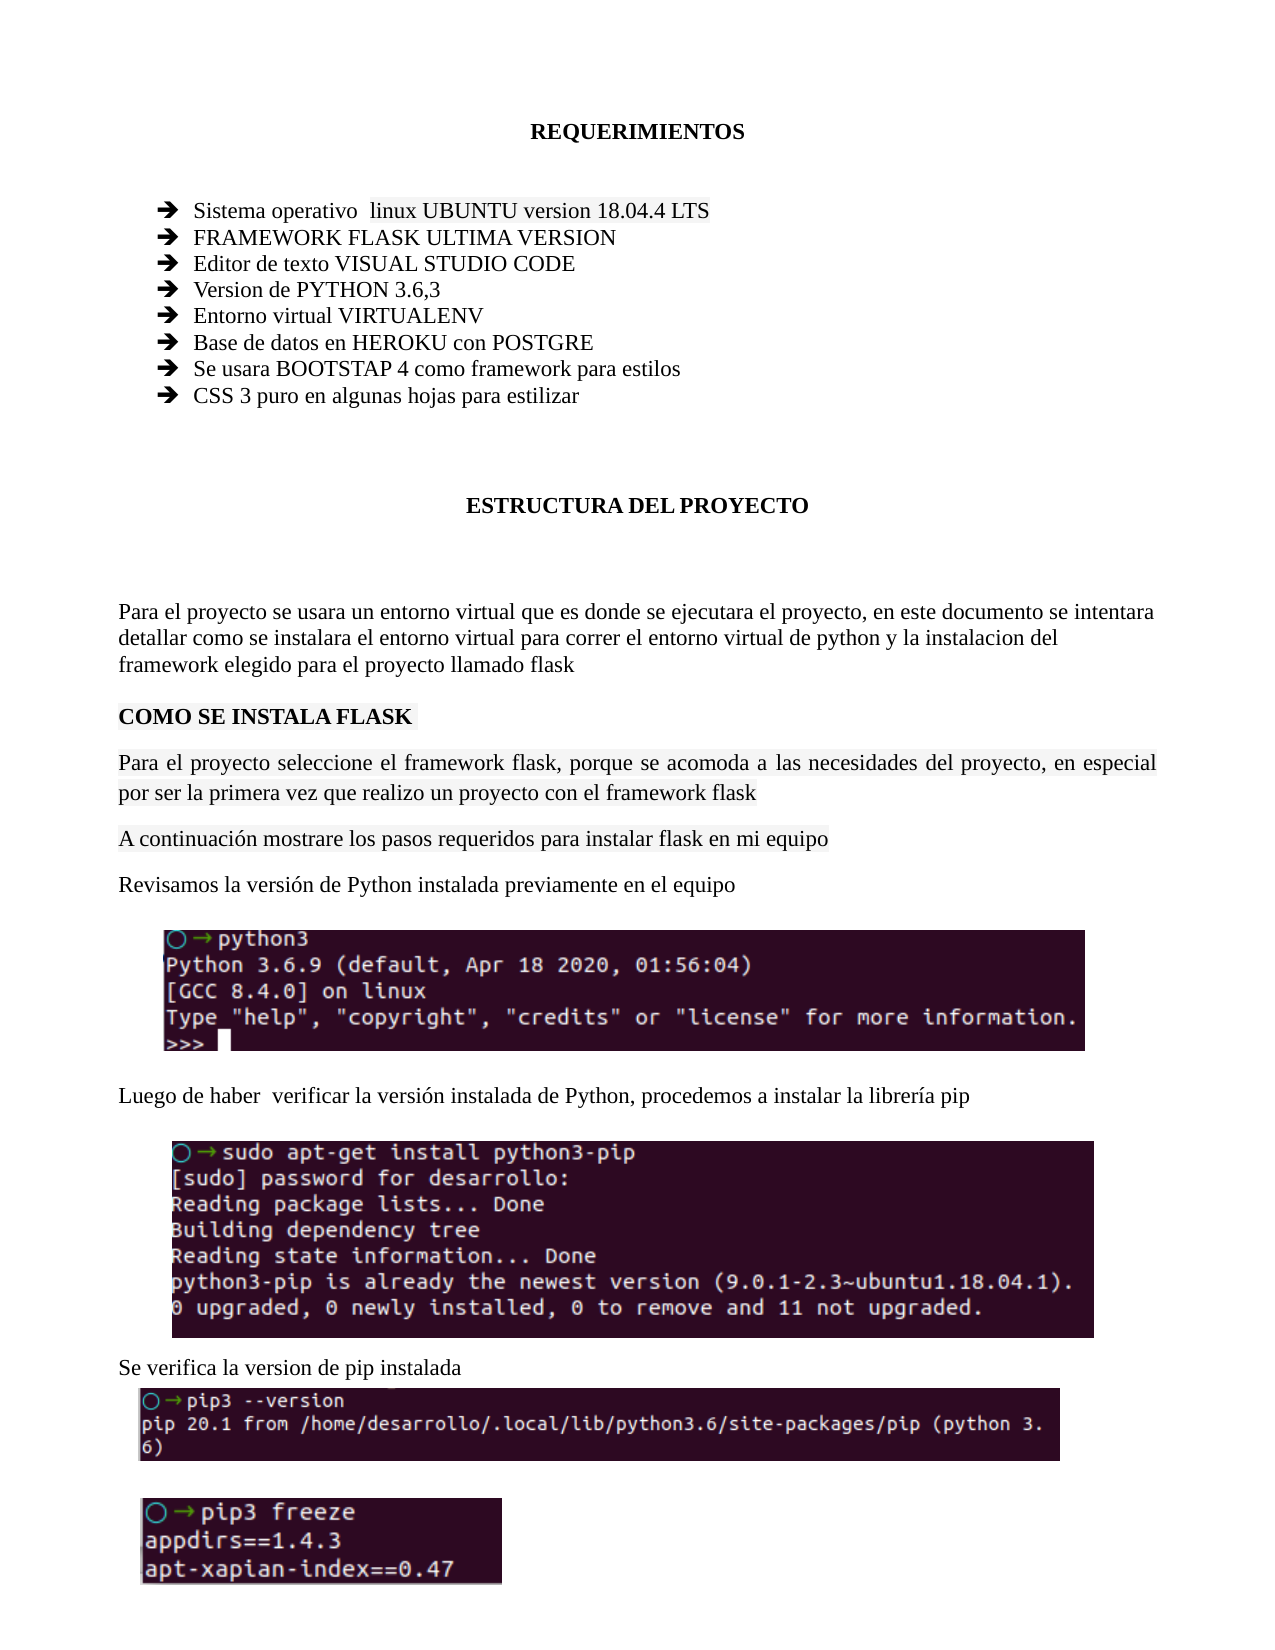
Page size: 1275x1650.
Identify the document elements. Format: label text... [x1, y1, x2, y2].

list Base de datos en HEROKU con POSTGRE [156, 329, 1157, 355]
text Se verifica la version de pip instalada [118, 1354, 1157, 1381]
list Editor de texto VISUAL STUDIO CODE [156, 250, 1157, 276]
list Sistema operativo linux UBUNTU version 18.04.4 LTS [156, 197, 1157, 223]
picture [138, 1388, 1060, 1461]
picture [163, 930, 1085, 1051]
list CSS 3 puro en algunas hojas para estilizar [156, 382, 1157, 408]
text COMO SE INSTALA FLASK [118, 703, 1157, 730]
text ESTRUCTURA DEL PROYECTO [118, 492, 1157, 519]
text A continuación mostrare los pasos requeridos para instalar flask en mi equipo [118, 825, 1157, 852]
text Revisamos la versión de Python instalada previamente en el equipo [118, 871, 1157, 897]
picture [172, 1141, 1094, 1338]
list FRAMEWORK FLASK ULTIMA VERSION [156, 223, 1157, 250]
list Entorno virtual VIRTUALENV [156, 303, 1157, 329]
text Para el proyecto seleccione el framework flask, porque se acomoda a las necesidades del proyecto, en especial por ser la primera vez que realizo un proyecto con el framework flask [118, 749, 1157, 806]
text Luego de haber verificar la versión instalada de Python, procedemos a instalar la librería pip [118, 1082, 1157, 1109]
list Se usara BOOTSTAP 4 como framework para estilos [156, 355, 1157, 382]
text REQUERIMIENTOS [118, 118, 1157, 144]
picture [140, 1498, 502, 1585]
text Para el proyecto se usara un entorno virtual que es donde se ejecutara el proyecto, en este documento se intentara detallar como se instalara el entorno virtual para correr el entorno virtual de python y la instalacion del framework elegido para el proyecto llamado flask [118, 598, 1157, 677]
list Version de PYTHON 3.6,3 [156, 276, 1157, 303]
